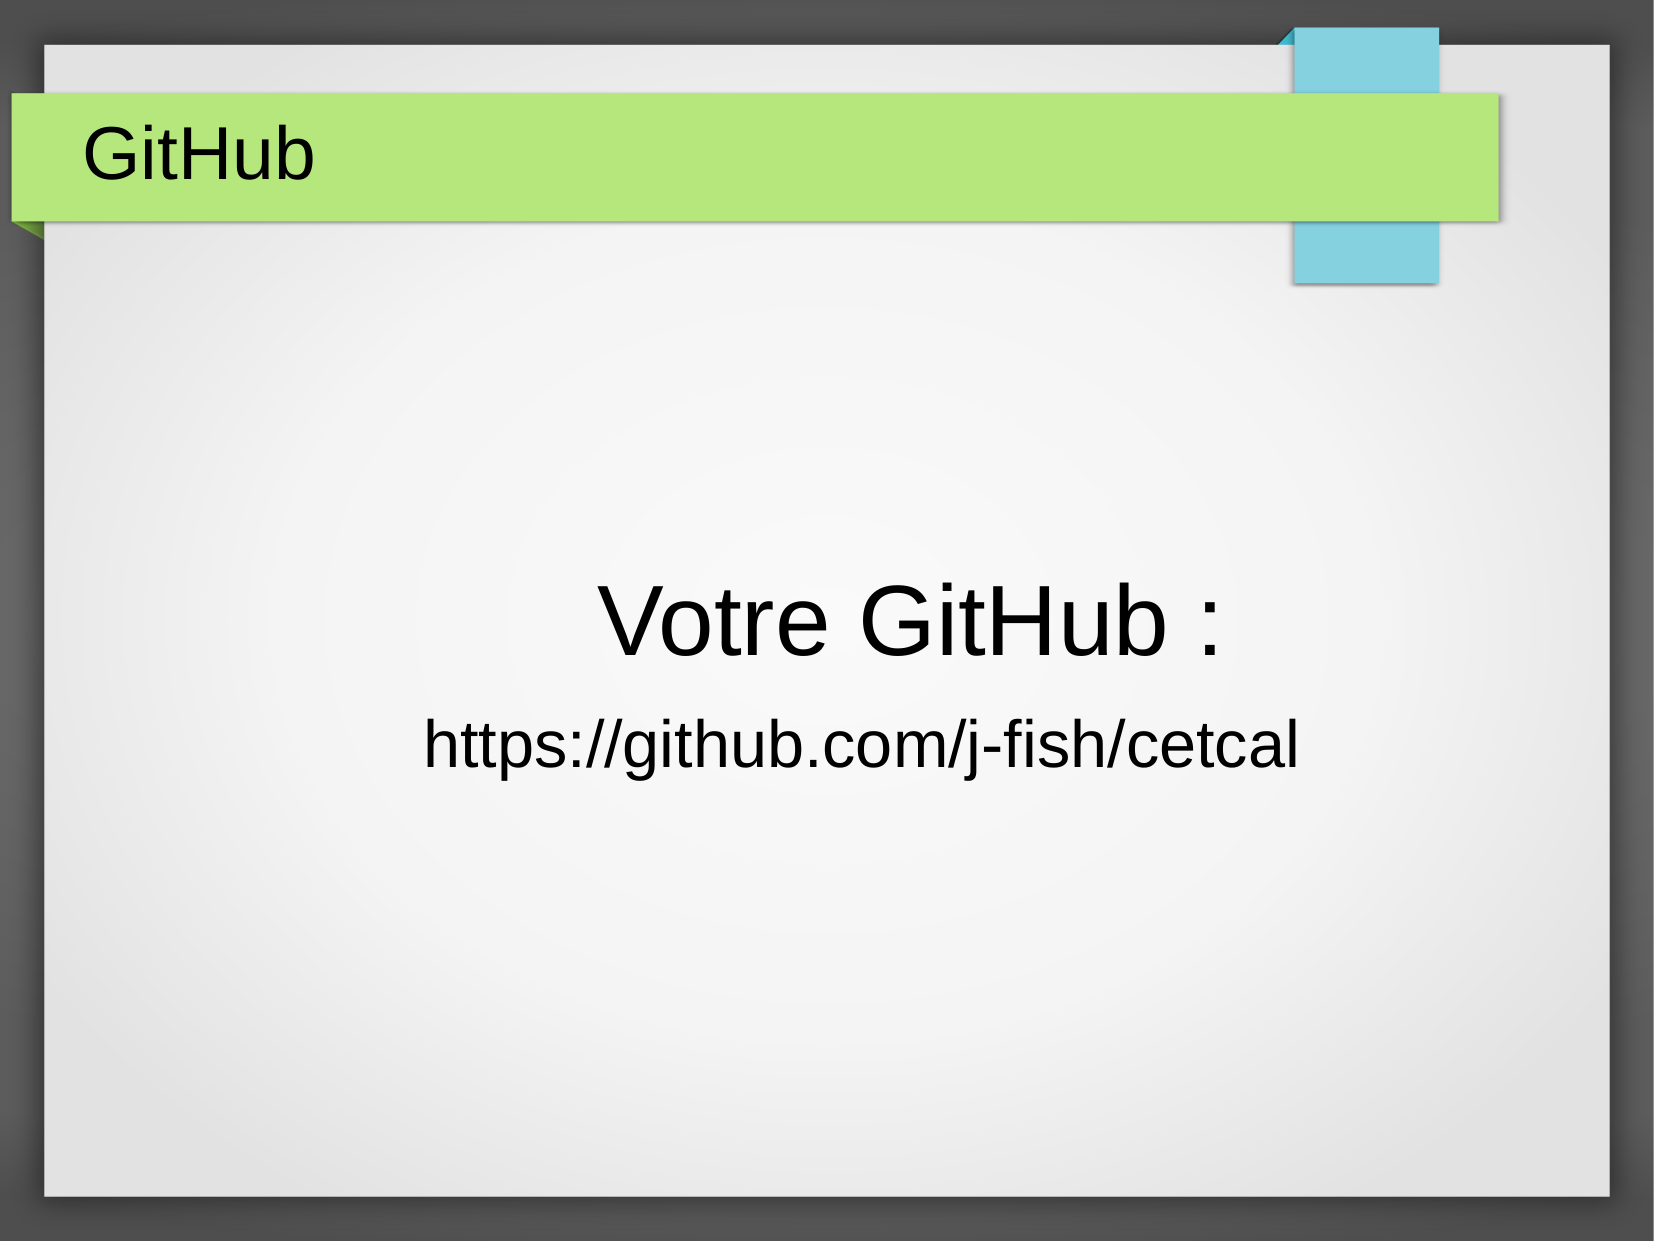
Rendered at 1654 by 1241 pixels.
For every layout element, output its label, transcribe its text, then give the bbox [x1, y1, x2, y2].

picture [0, 0, 1654, 1241]
list Votre GitHub : https://github.com/j-fish/cetcal [82, 295, 1571, 1015]
title GitHub [82, 94, 1264, 213]
